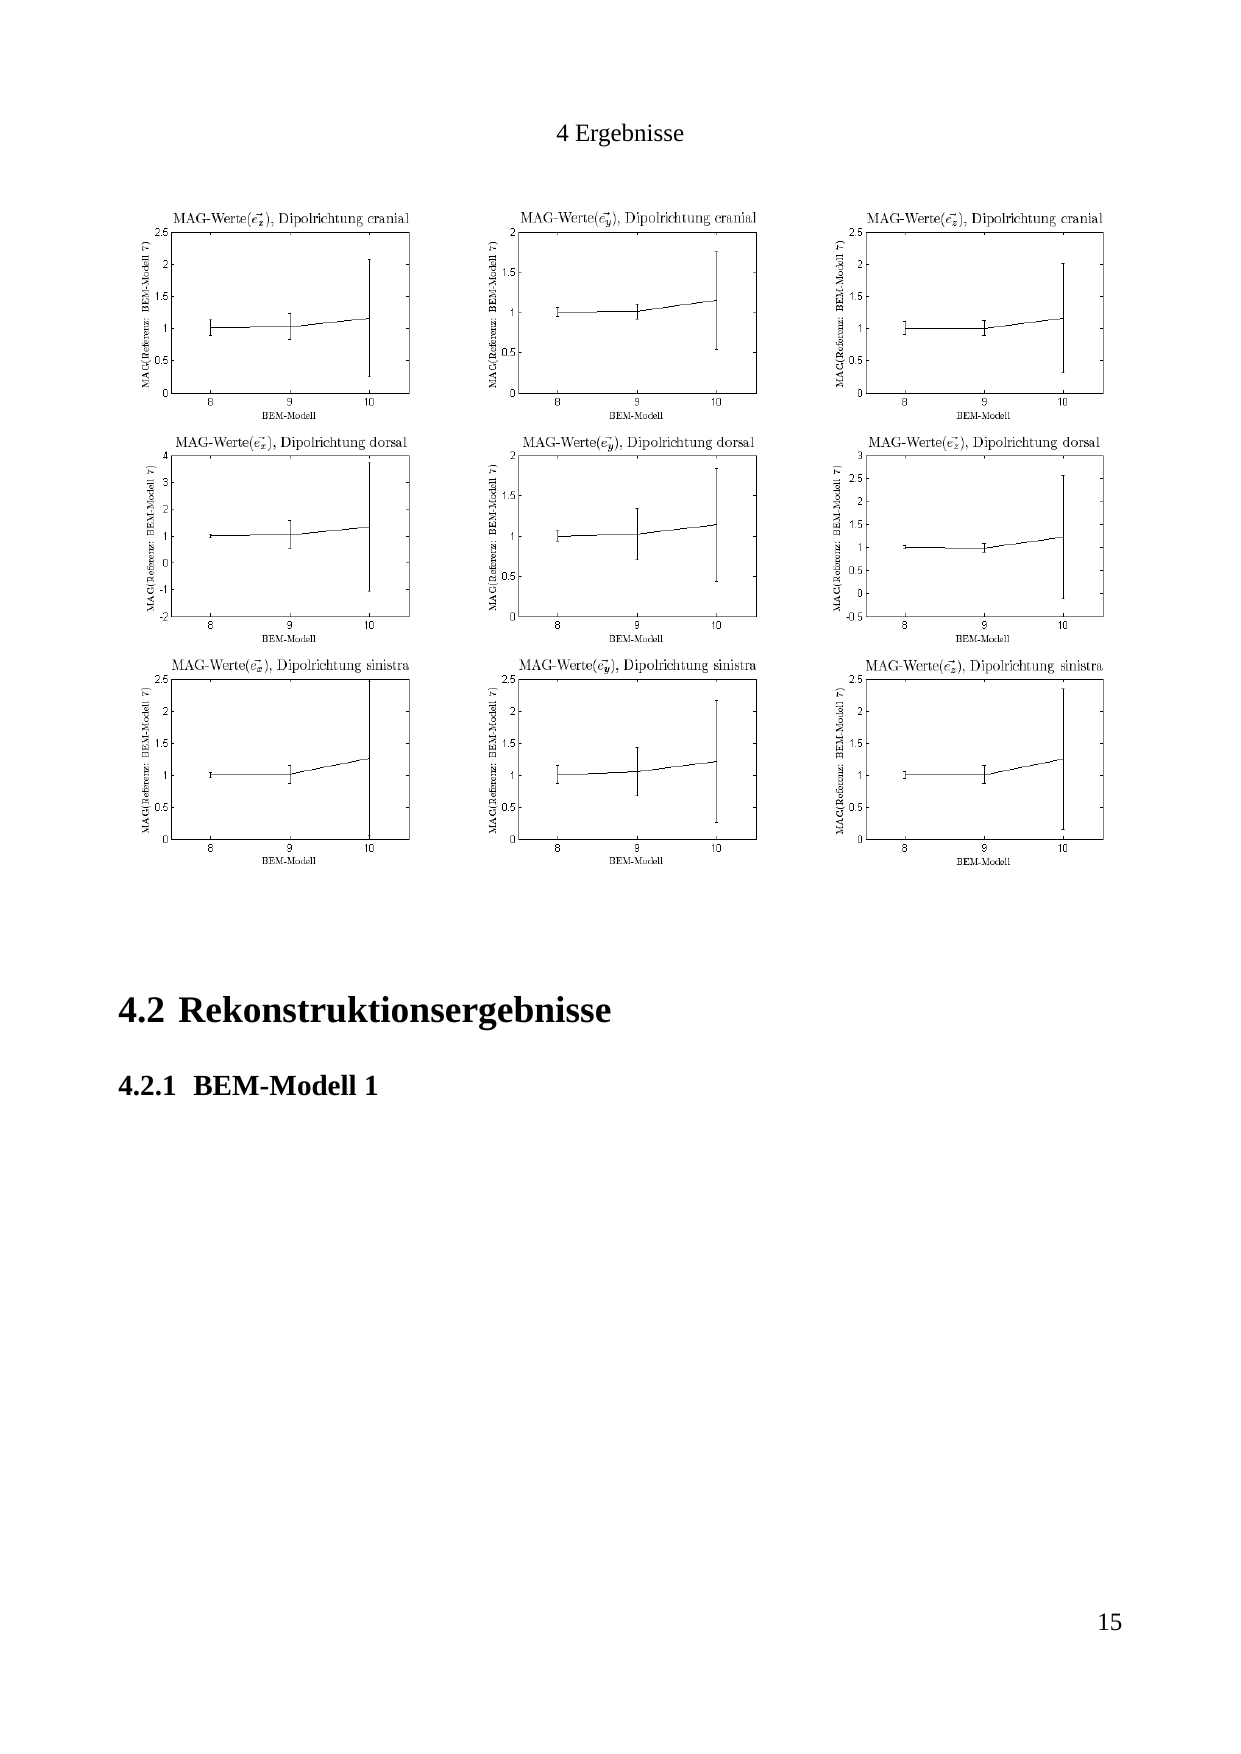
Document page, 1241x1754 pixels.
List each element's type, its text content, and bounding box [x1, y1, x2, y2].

subtitle BEM-Modell 1 [118, 1068, 1122, 1101]
picture [118, 176, 1122, 921]
subtitle Rekonstruktionsergebnisse [118, 987, 1122, 1030]
